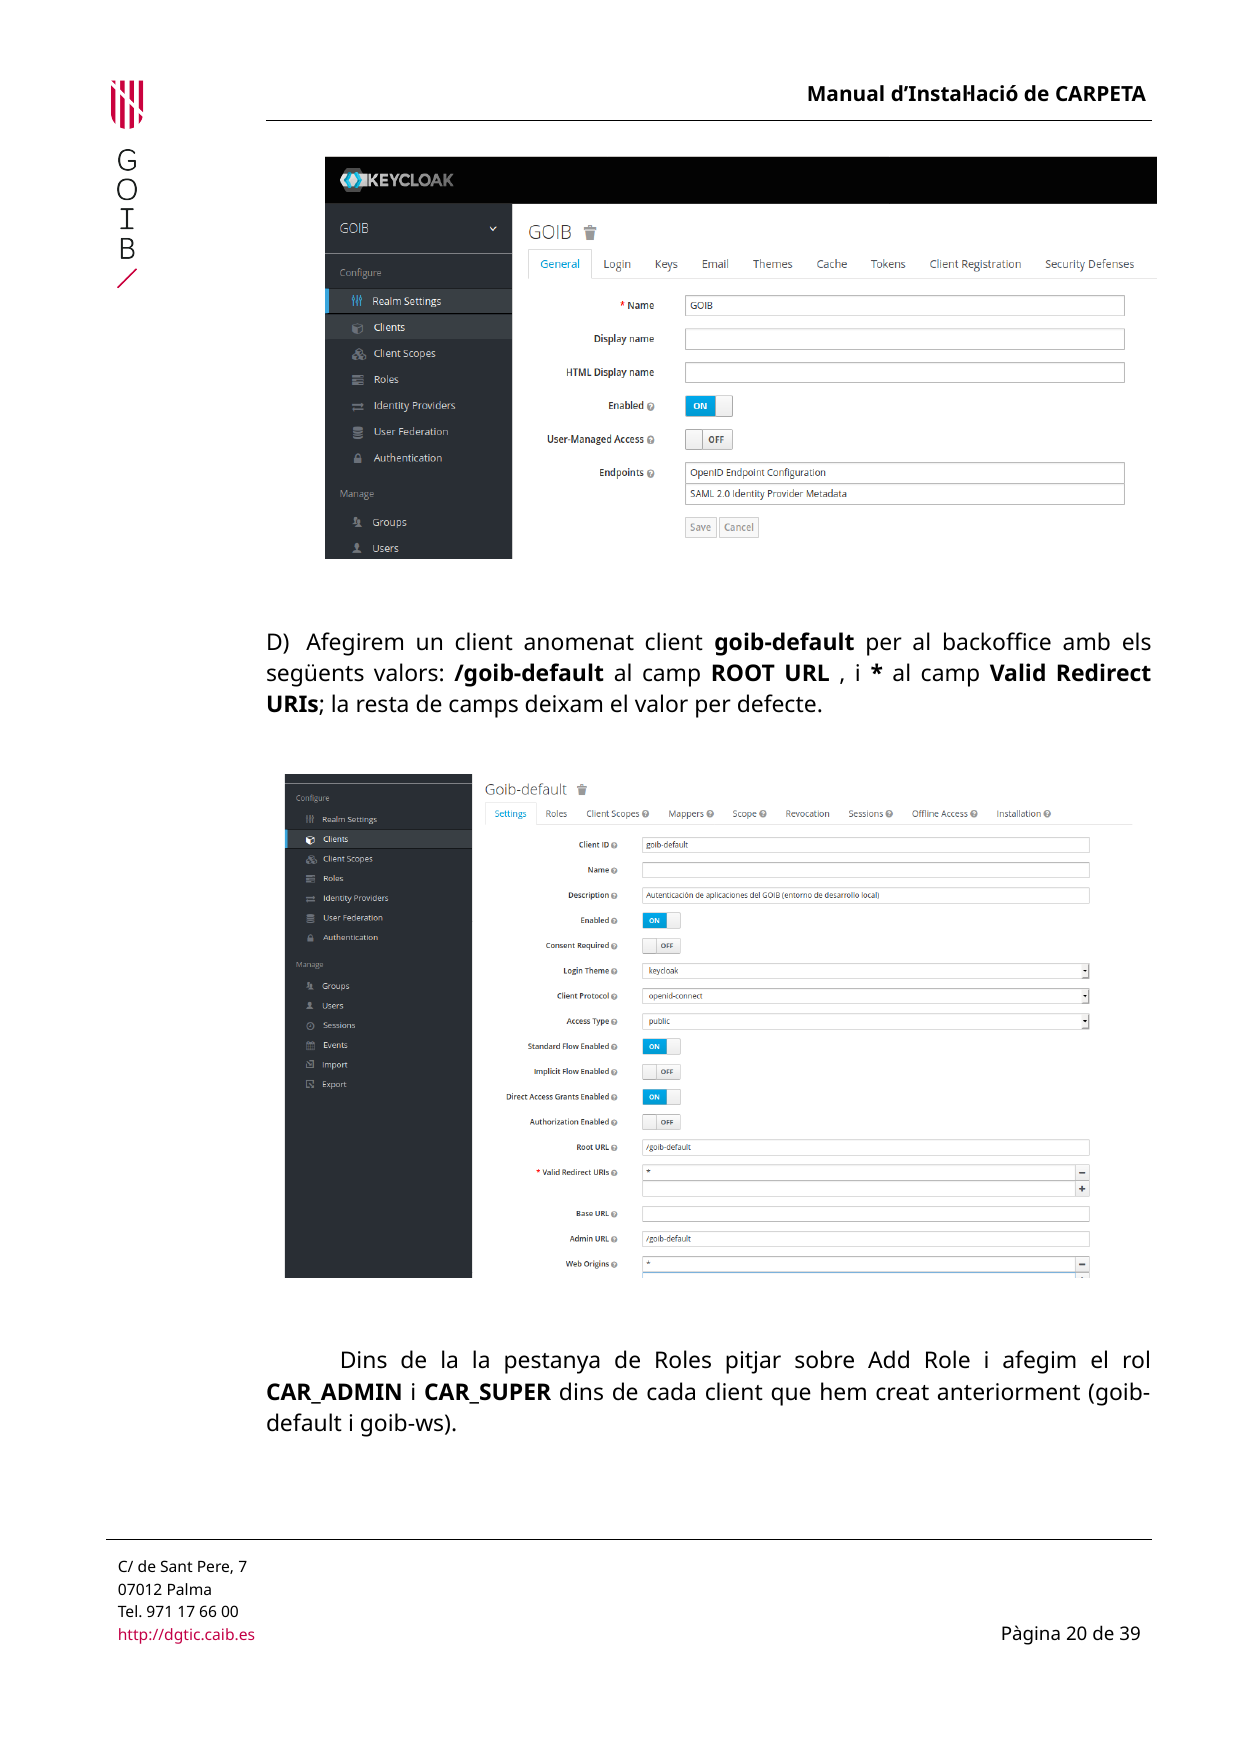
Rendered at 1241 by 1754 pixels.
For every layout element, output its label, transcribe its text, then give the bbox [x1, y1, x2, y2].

picture [82, 57, 172, 319]
picture [325, 156, 1157, 559]
picture [284, 774, 1133, 1278]
list Dins de la la pestanya de Roles pitjar sobre Add Role i afegim el rol CAR_ADMIN i CAR_SUPER dins de cada client que hem creat anteriorment (goib-default i goib-ws). [266, 1344, 1152, 1438]
list Afegirem un client anomenat client goib-default per al backoffice amb els següents valors: /goib-default al camp ROOT URL , i * al camp Valid Redirect URIs; la resta de camps deixam el valor per defecte. [266, 626, 1152, 719]
